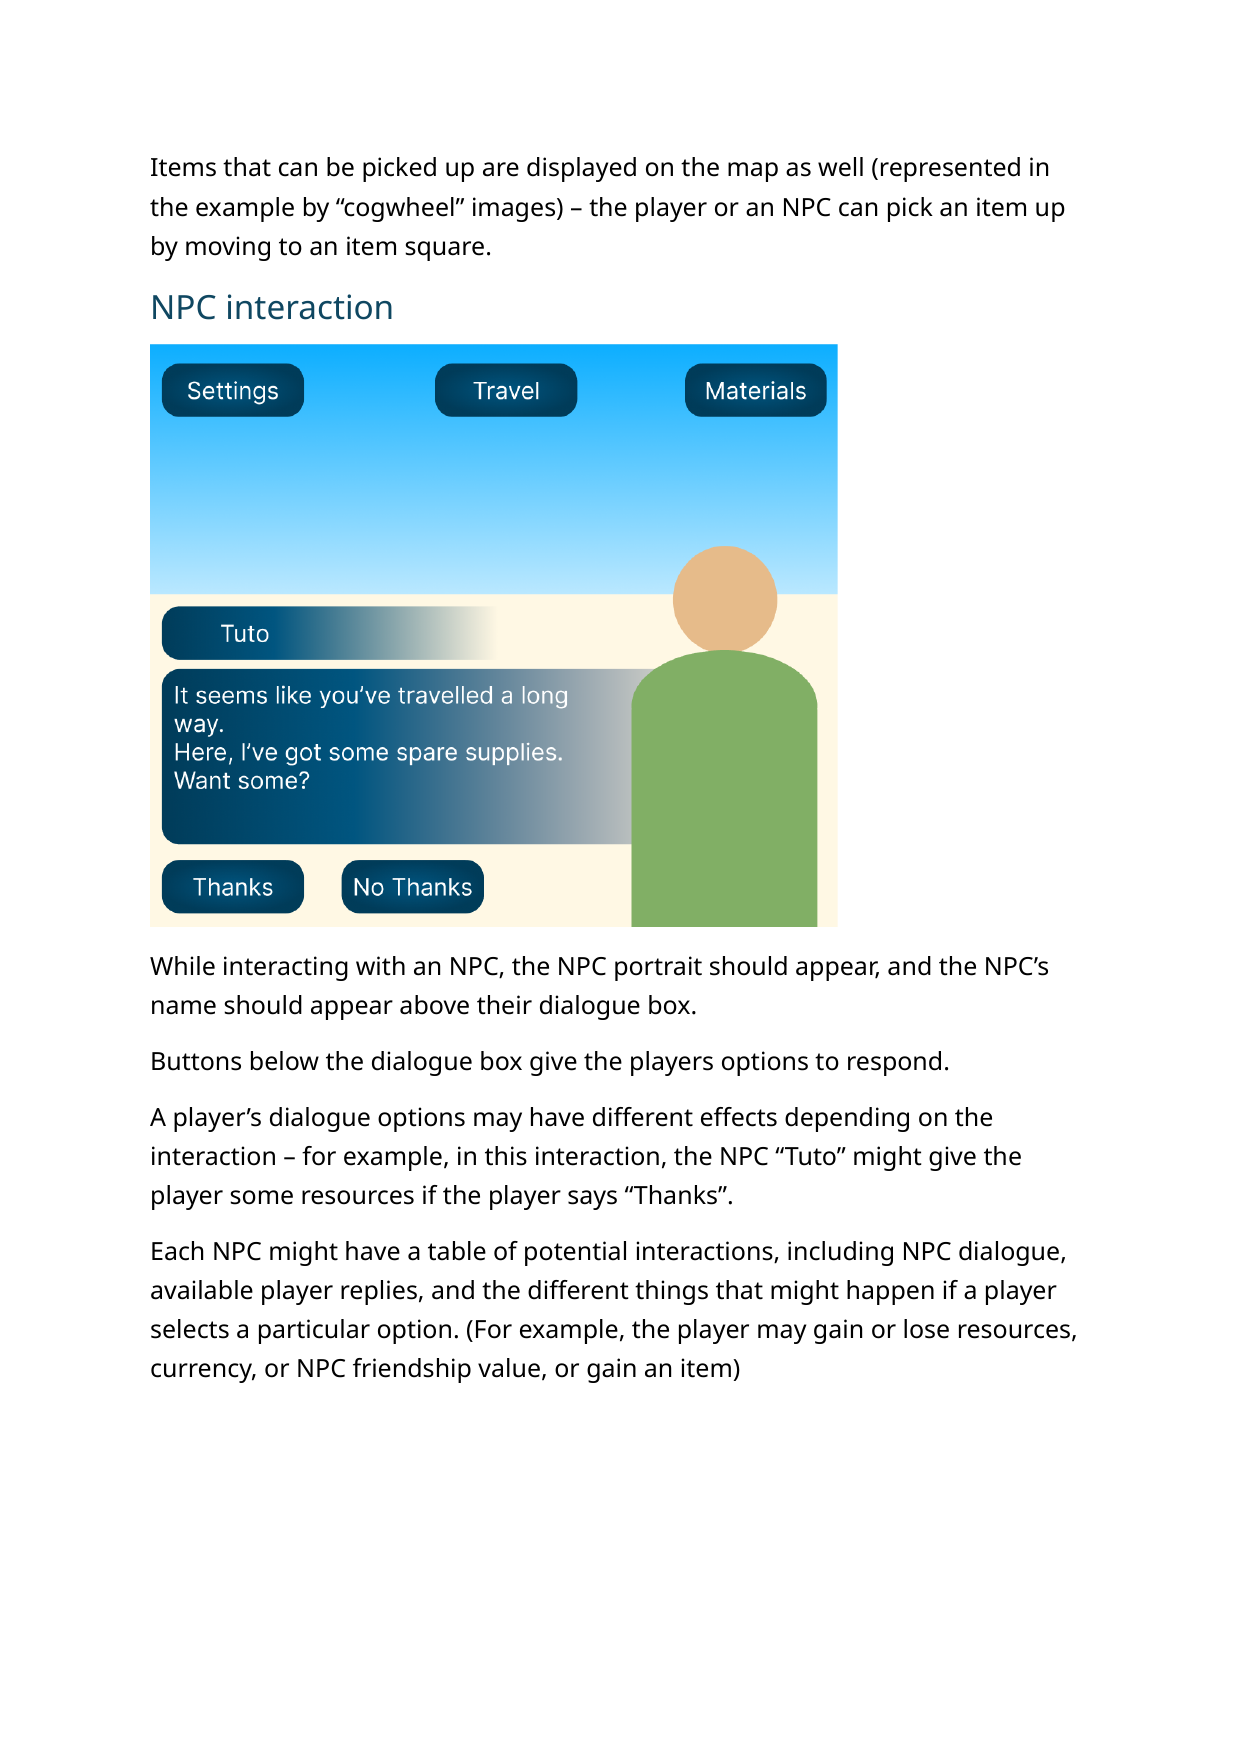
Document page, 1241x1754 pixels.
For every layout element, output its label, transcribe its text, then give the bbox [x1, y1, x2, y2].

text While interacting with an NPC, the NPC portrait should appear, and the NPC’s name should appear above their dialogue box. [150, 948, 1090, 1022]
text A player’s dialogue options may have different effects depending on the interaction – for example, in this interaction, the NPC “Tuto” might give the player some resources if the player says “Thanks”. [150, 1099, 1090, 1212]
text Buttons below the dialogue box give the players options to respond. [150, 1043, 1090, 1077]
text Each NPC might have a table of potential interactions, including NPC dialogue, available player replies, and the different things that might happen if a player selects a particular option. (For example, the player may gain or lose resources, currency, or NPC friendship value, or gain an item) [150, 1233, 1090, 1385]
subtitle NPC interaction [150, 284, 1090, 329]
text Items that can be picked up are displayed on the map as well (represented in the example by “cogwheel” images) – the player or an NPC can pick an item up by moving to an item square. [150, 150, 1090, 262]
picture [150, 357, 838, 927]
